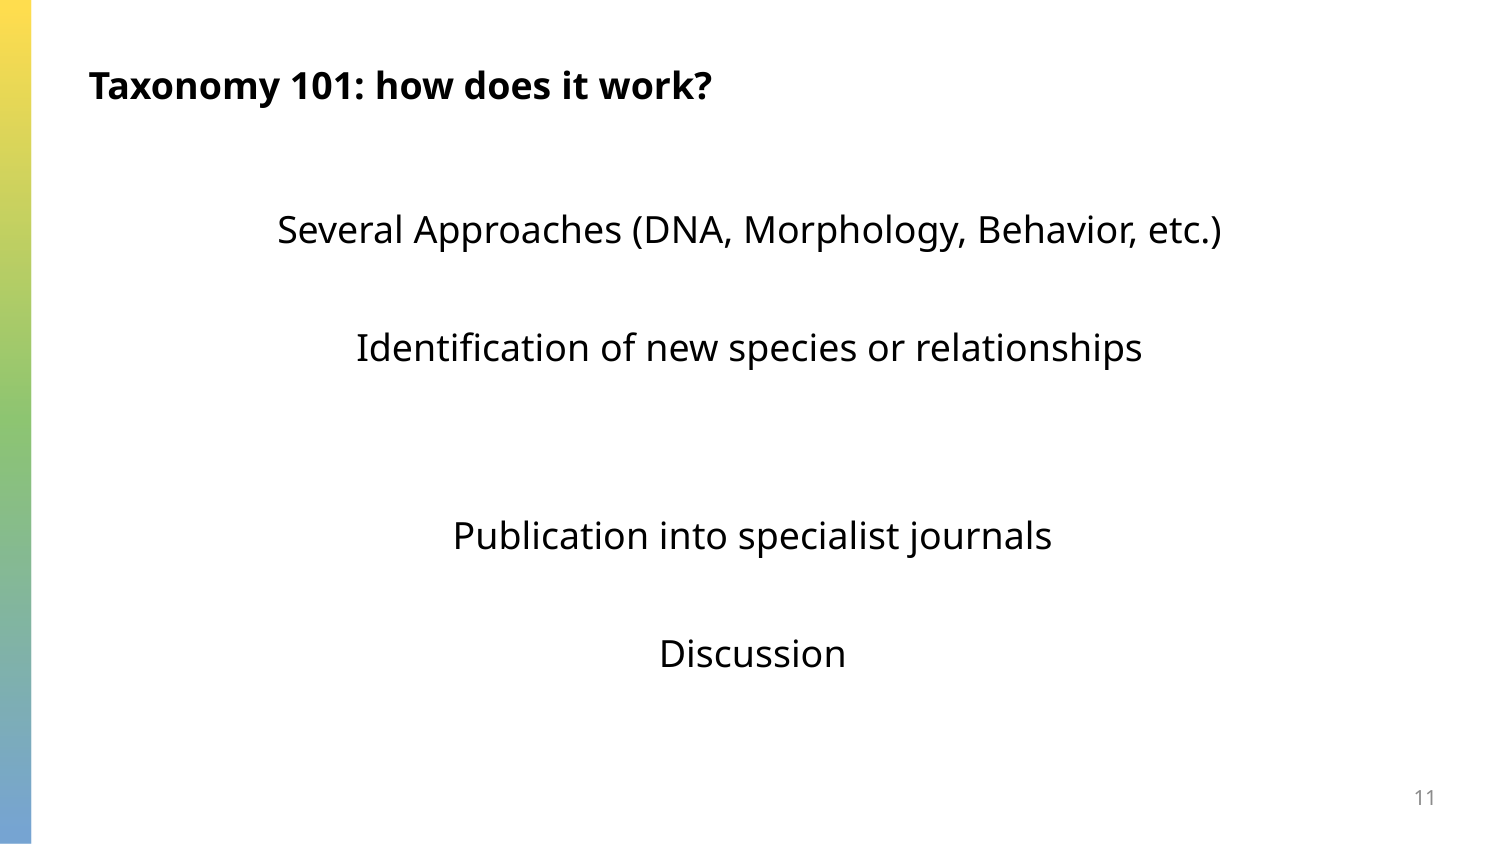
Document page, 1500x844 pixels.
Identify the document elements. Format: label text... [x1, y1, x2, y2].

text_box Discussion [118, 620, 1388, 681]
list Taxonomy 101: how does it work? [88, 61, 1442, 157]
text_box Publication into specialist journals [118, 501, 1388, 563]
text_box Identification of new species or relationships [115, 314, 1385, 375]
picture [0, 0, 1500, 844]
text_box Several Approaches (DNA, Morphology, Behavior, etc.) [115, 196, 1385, 257]
